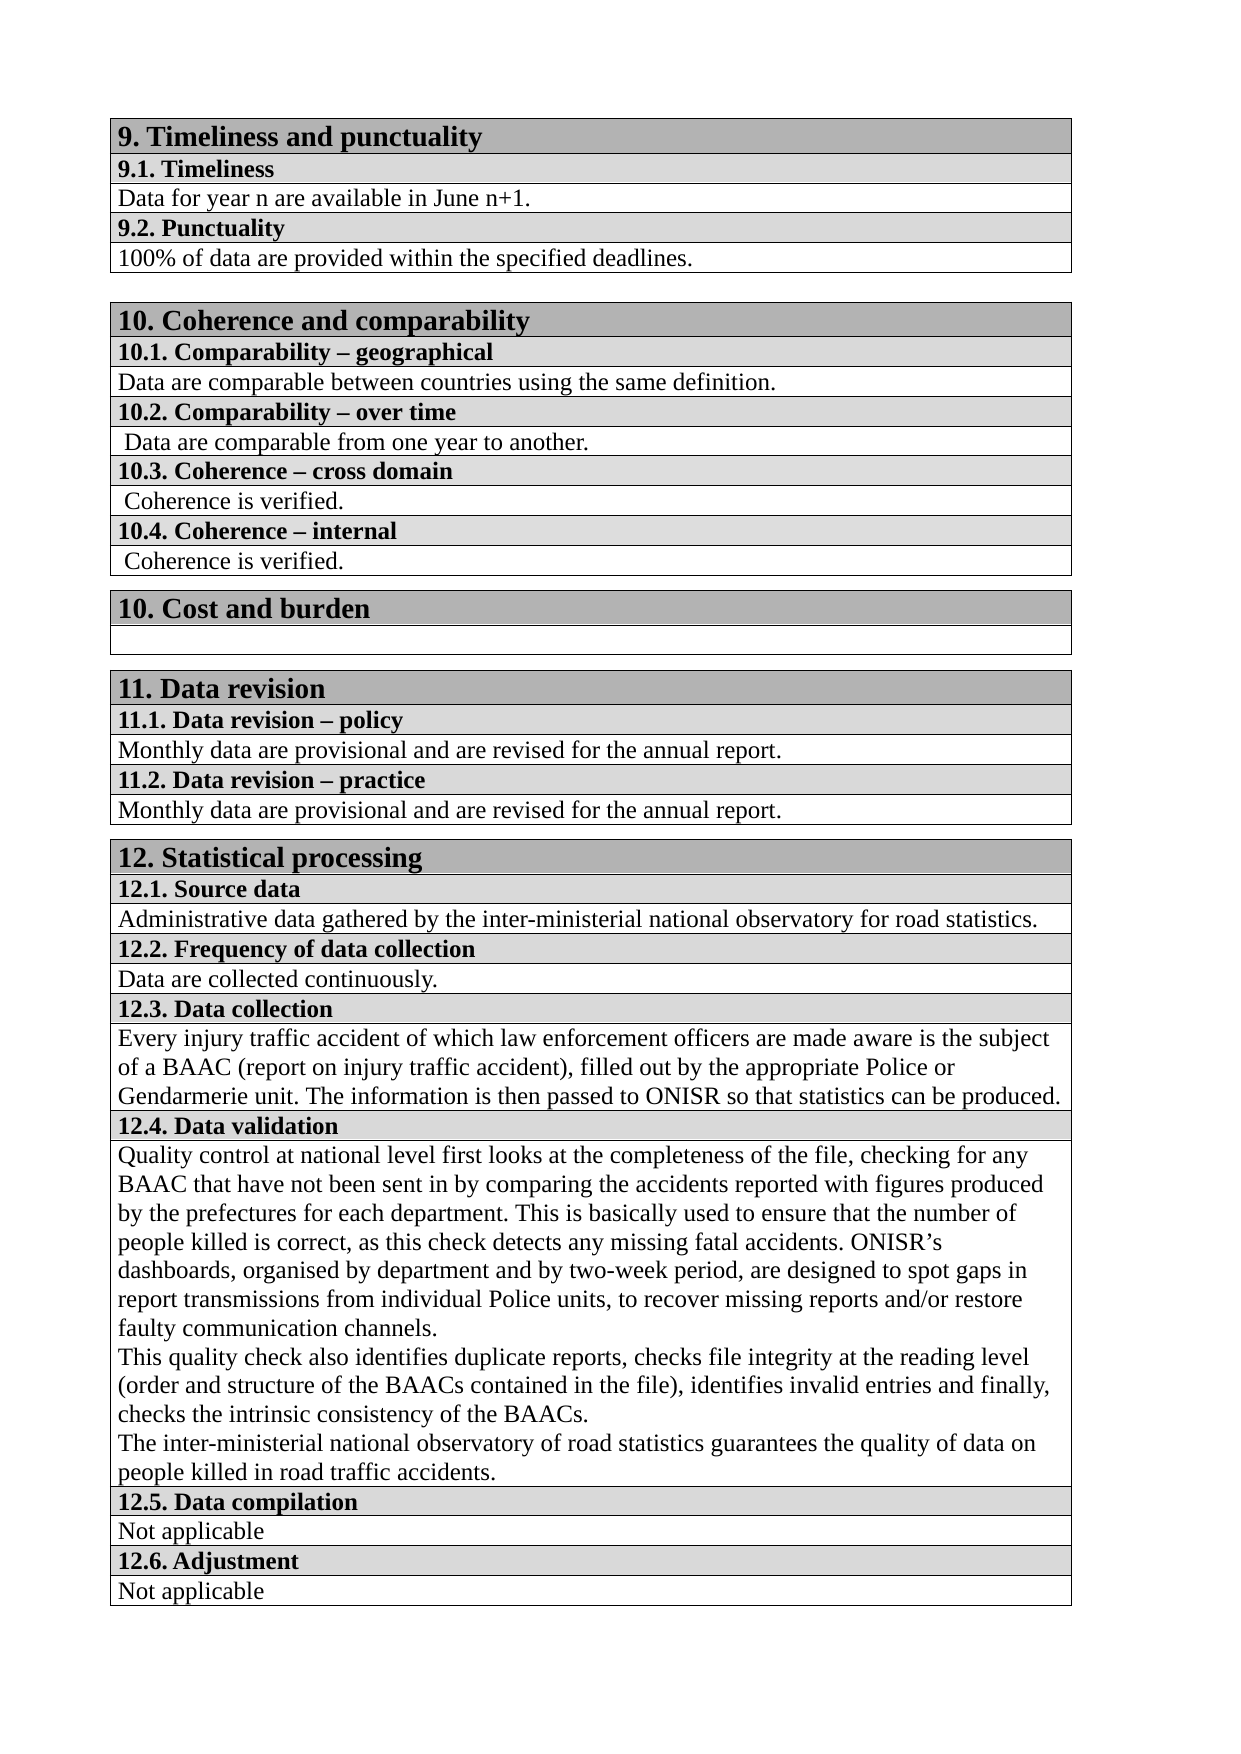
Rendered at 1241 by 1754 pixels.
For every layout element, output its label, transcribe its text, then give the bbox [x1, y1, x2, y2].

table_cell Monthly data are provisional and are revised for the annual report. [111, 735, 1071, 764]
table_cell 10.1. Comparability – geographical [111, 337, 1071, 366]
table_cell 10.4. Coherence – internal [111, 516, 1071, 545]
table_cell Quality control at national level first looks at the completeness of the file, checking for any BAAC that have not been sent in by comparing the accidents reported with figures produced by the prefectures for each department. This is basically used to ensure that the number of people killed is correct, as this check detects any missing fatal accidents. ONISR’s dashboards, organised by department and by two-week period, are designed to spot gaps in report transmissions from individual Police units, to recover missing reports and/or restore faulty communication channels. This quality check also identifies duplicate reports, checks file integrity at the reading level (order and structure of the BAACs contained in the file), identifies invalid entries and finally, checks the intrinsic consistency of the BAACs. The inter-ministerial national observatory of road statistics guarantees the quality of data on people killed in road traffic accidents. [111, 1141, 1071, 1486]
table_cell Coherence is verified. [111, 486, 1071, 515]
table_cell 11.2. Data revision – practice [111, 765, 1071, 794]
table_cell Not applicable [111, 1516, 1071, 1545]
table_cell Administrative data gathered by the inter-ministerial national observatory for road statistics. [111, 904, 1071, 933]
table_cell 10.2. Comparability – over time [111, 397, 1071, 426]
table_cell 100% of data are provided within the specified deadlines. [111, 243, 1071, 272]
table_cell 9.1. Timeliness [111, 154, 1071, 182]
table_cell 12.3. Data collection [111, 994, 1071, 1022]
table_cell Not applicable [111, 1576, 1071, 1605]
table_cell Data are comparable between countries using the same definition. [111, 367, 1071, 396]
table_cell Data for year n are available in June n+1. [111, 184, 1071, 212]
table_cell [111, 626, 1071, 654]
table_cell 12.6. Adjustment [111, 1546, 1071, 1575]
table_cell Monthly data are provisional and are revised for the annual report. [111, 795, 1071, 823]
table_cell Coherence is verified. [111, 546, 1071, 574]
table_cell 12.5. Data compilation [111, 1487, 1071, 1515]
table_cell 10.3. Coherence – cross domain [111, 456, 1071, 485]
table_cell 9.2. Punctuality [111, 213, 1071, 242]
table_header 9. Timeliness and punctuality [111, 119, 1071, 153]
table_header 11. Data revision [111, 671, 1071, 704]
table_header 12. Statistical processing [111, 840, 1071, 873]
table_cell 12.2. Frequency of data collection [111, 934, 1071, 963]
table_cell 11.1. Data revision – policy [111, 705, 1071, 734]
table_cell Every injury traffic accident of which law enforcement officers are made aware is the subject of a BAAC (report on injury traffic accident), filled out by the appropriate Police or Gendarmerie unit. The information is then passed to ONISR so that statistics can be produced. [111, 1024, 1071, 1110]
table_cell 12.1. Source data [111, 875, 1071, 903]
table_header 10. Cost and burden [111, 591, 1071, 624]
table_cell Data are comparable from one year to another. [111, 427, 1071, 455]
table_cell 12.4. Data validation [111, 1111, 1071, 1139]
table_cell Data are collected continuously. [111, 964, 1071, 993]
table_header 10. Coherence and comparability [111, 303, 1071, 336]
